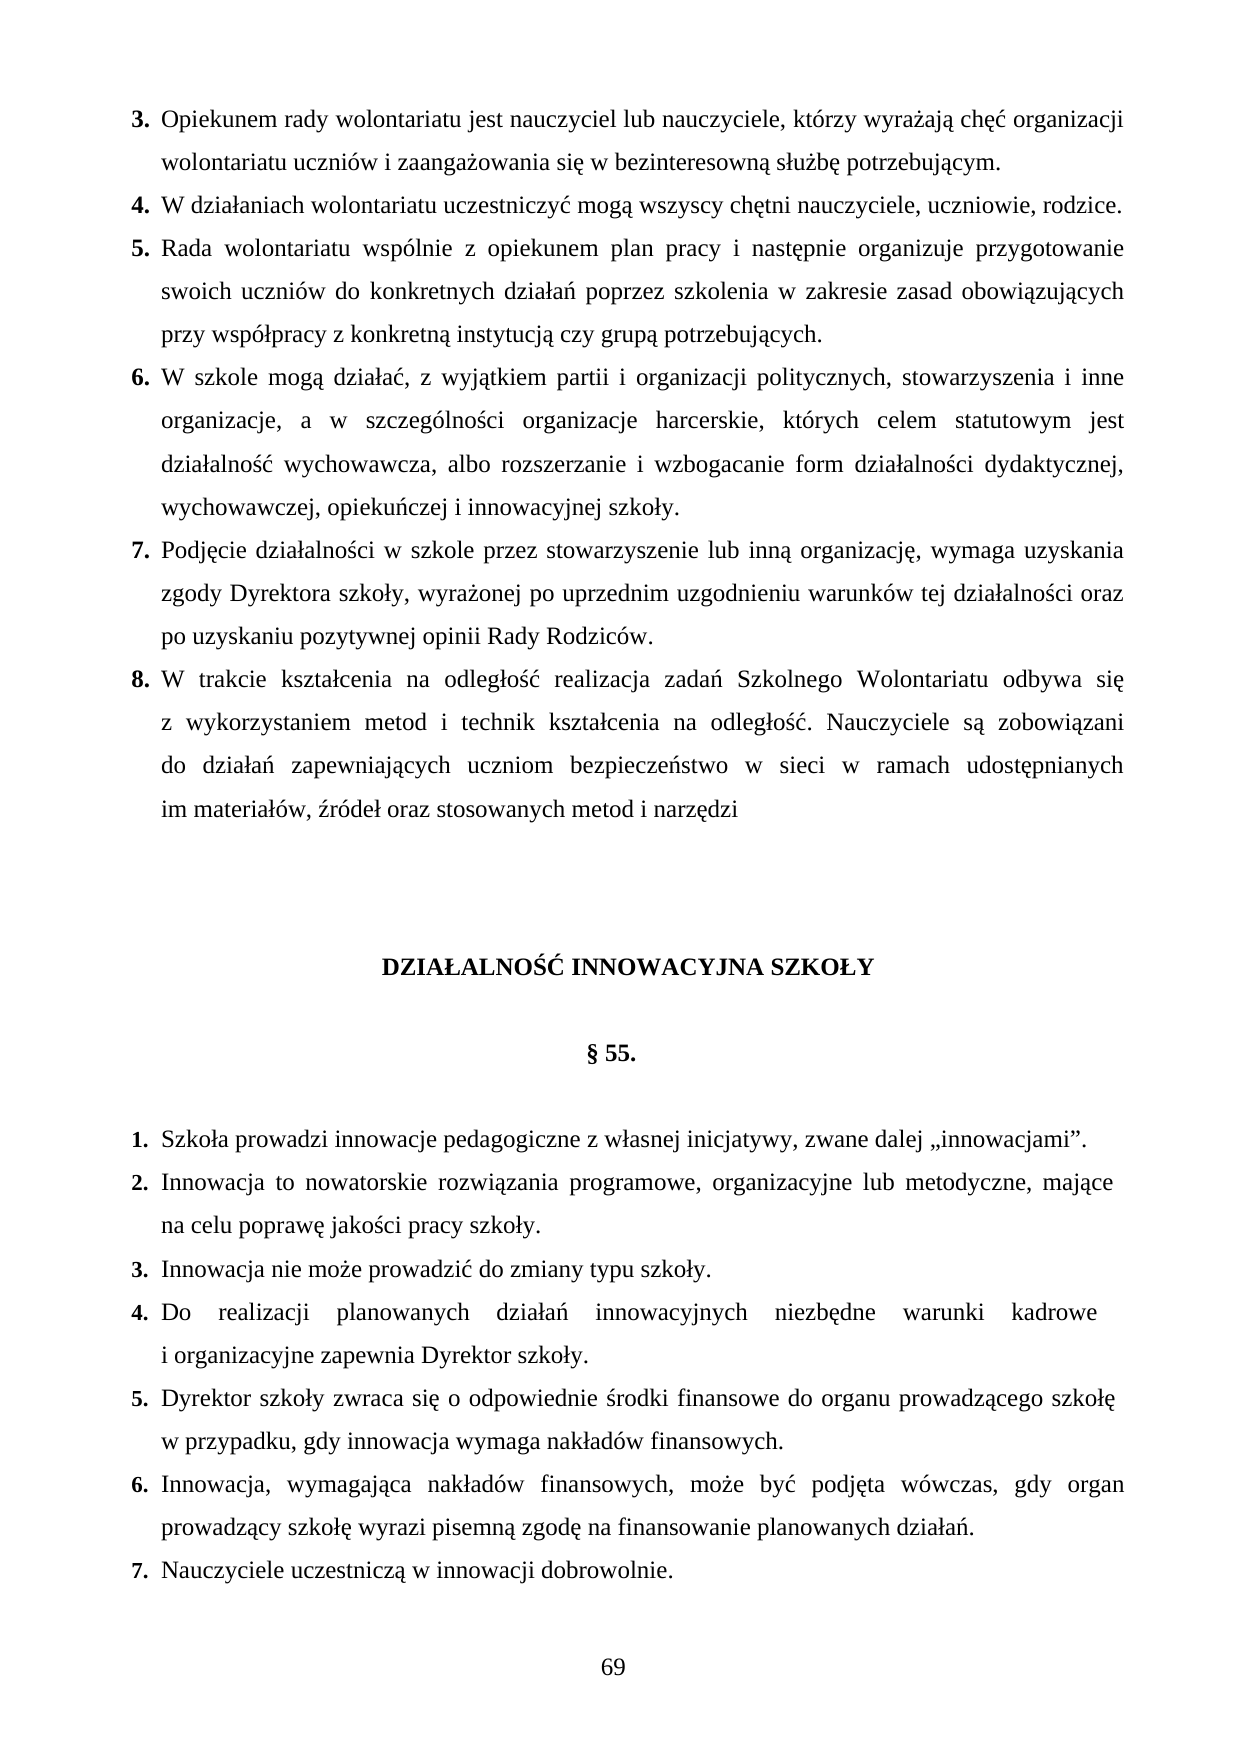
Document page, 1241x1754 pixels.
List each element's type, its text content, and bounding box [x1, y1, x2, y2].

list Szkoła prowadzi innowacje pedagogiczne z własnej inicjatywy, zwane dalej „innowacjami”. [131, 1124, 1125, 1153]
list Innowacja, wymagająca nakładów finansowych, może być podjęta wówczas, gdy organ prowadzący szkołę wyrazi pisemną zgodę na finansowanie planowanych działań. [131, 1469, 1125, 1541]
list Opiekunem rady wolontariatu jest nauczyciel lub nauczyciele, którzy wyrażają chęć organizacji wolontariatu uczniów i zaangażowania się w bezinteresowną służbę potrzebującym. [131, 104, 1125, 176]
list DZIAŁALNOŚĆ INNOWACYJNA SZKOŁY [131, 952, 1125, 981]
list § 55. [205, 1038, 1125, 1067]
list Nauczyciele uczestniczą w innowacji dobrowolnie. [131, 1556, 1125, 1584]
list W działaniach wolontariatu uczestniczyć mogą wszyscy chętni nauczyciele, uczniowie, rodzice. [131, 190, 1125, 219]
list Innowacja to nowatorskie rozwiązania programowe, organizacyjne lub metodyczne, mające na celu poprawę jakości pracy szkoły. [131, 1167, 1125, 1239]
list Do realizacji planowanych działań innowacyjnych niezbędne warunki kadrowe i organizacyjne zapewnia Dyrektor szkoły. [131, 1297, 1125, 1369]
list Innowacja nie może prowadzić do zmiany typu szkoły. [131, 1254, 1125, 1282]
list W trakcie kształcenia na odległość realizacja zadań Szkolnego Wolontariatu odbywa się z wykorzystaniem metod i technik kształcenia na odległość. Nauczyciele są zobowiązani do działań zapewniających uczniom bezpieczeństwo w sieci w ramach udostępnianych im materiałów, źródeł oraz stosowanych metod i narzędzi [131, 664, 1125, 822]
list Podjęcie działalności w szkole przez stowarzyszenie lub inną organizację, wymaga uzyskania zgody Dyrektora szkoły, wyrażonej po uprzednim uzgodnieniu warunków tej działalności oraz po uzyskaniu pozytywnej opinii Rady Rodziców. [131, 535, 1125, 650]
list Dyrektor szkoły zwraca się o odpowiednie środki finansowe do organu prowadzącego szkołę w przypadku, gdy innowacja wymaga nakładów finansowych. [131, 1383, 1125, 1455]
list Rada wolontariatu wspólnie z opiekunem plan pracy i następnie organizuje przygotowanie swoich uczniów do konkretnych działań poprzez szkolenia w zakresie zasad obowiązujących przy współpracy z konkretną instytucją czy grupą potrzebujących. [131, 233, 1125, 348]
list W szkole mogą działać, z wyjątkiem partii i organizacji politycznych, stowarzyszenia i inne organizacje, a w szczególności organizacje harcerskie, których celem statutowym jest działalność wychowawcza, albo rozszerzanie i wzbogacanie form działalności dydaktycznej, wychowawczej, opiekuńczej i innowacyjnej szkoły. [131, 362, 1125, 521]
